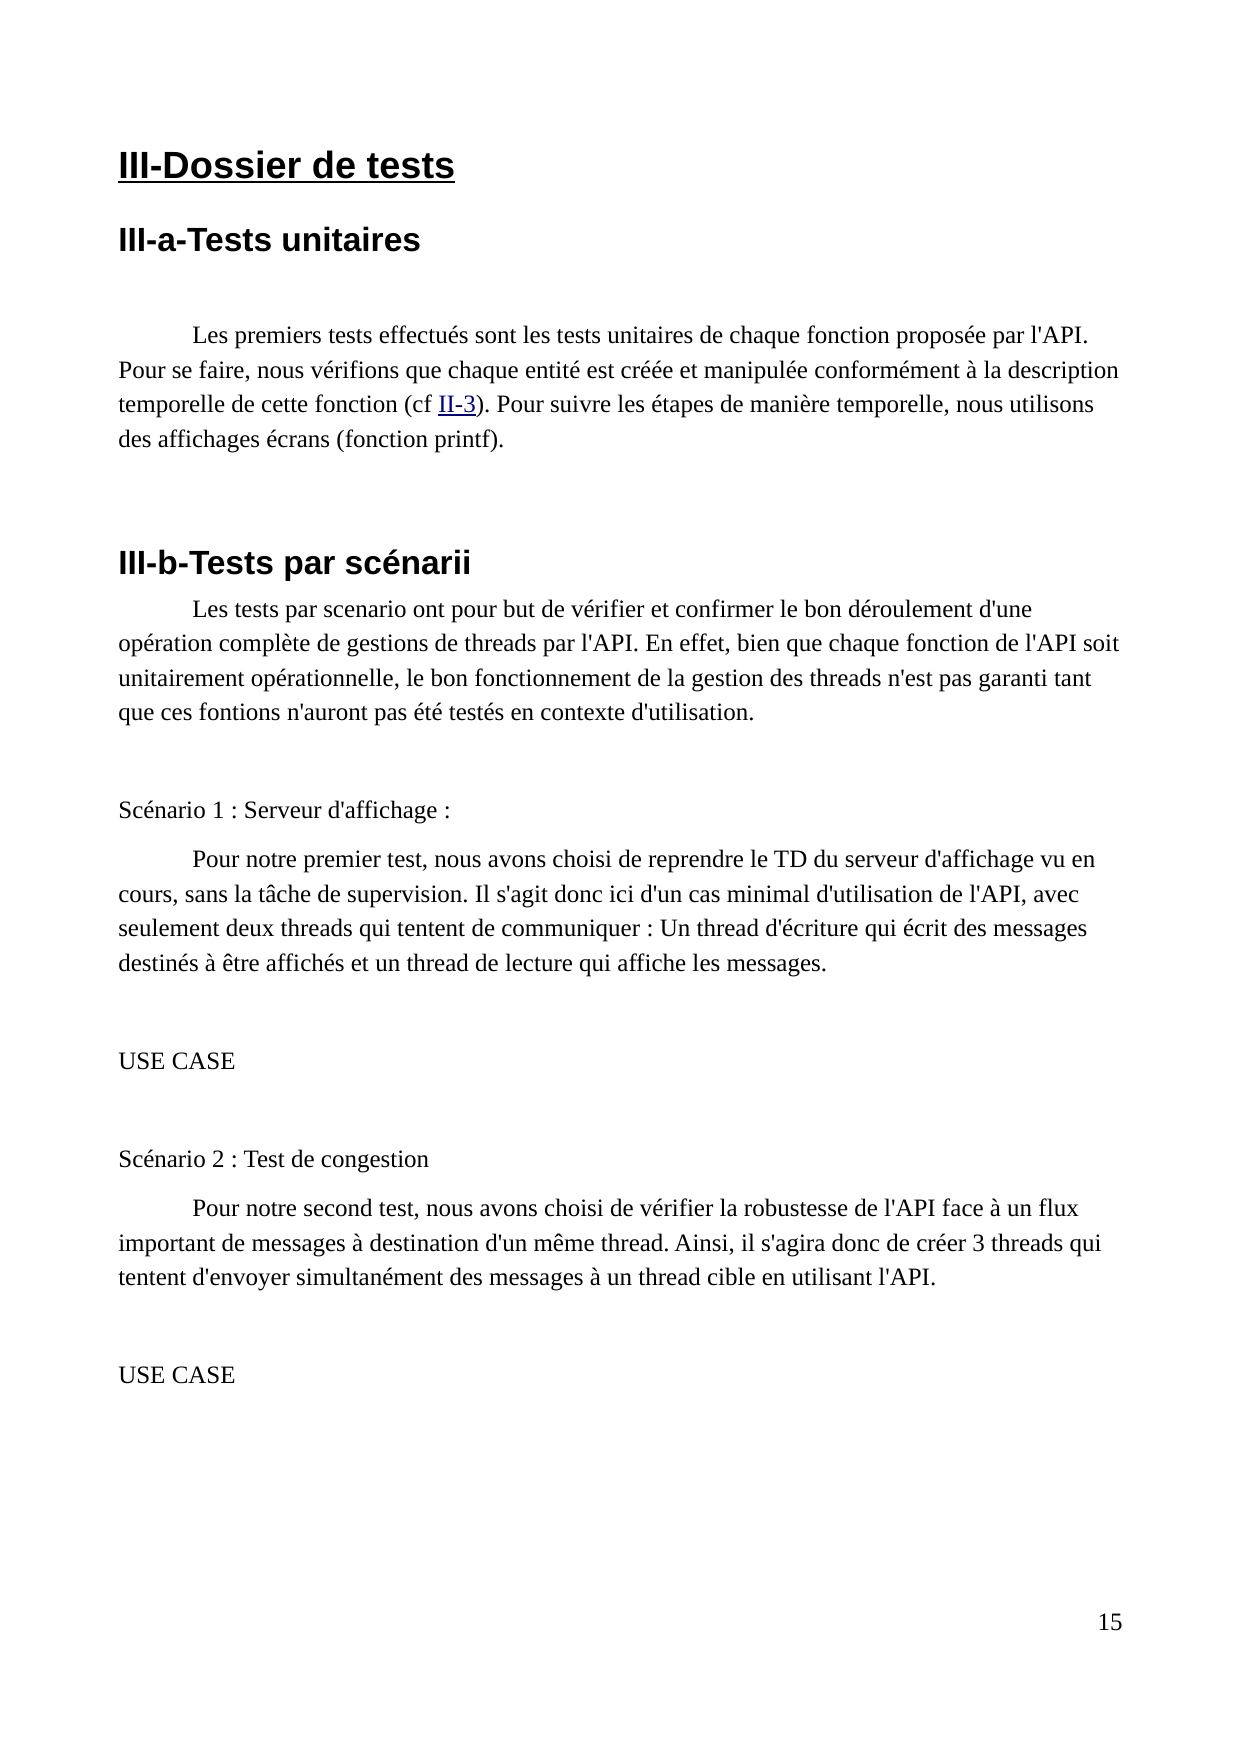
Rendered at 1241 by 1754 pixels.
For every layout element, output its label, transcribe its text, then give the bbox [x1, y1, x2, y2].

text Pour notre second test, nous avons choisi de vérifier la robustesse de l'API face à un flux important de messages à destination d'un même thread. Ainsi, il s'agira donc de créer 3 threads qui tentent d'envoyer simultanément des messages à un thread cible en utilisant l'API. [118, 1193, 1122, 1291]
subtitle III-Dossier de tests [118, 143, 1122, 187]
text USE CASE [118, 1360, 1122, 1389]
subtitle III-b-Tests par scénarii [118, 543, 1122, 581]
text Pour notre premier test, nous avons choisi de reprendre le TD du serveur d'affichage vu en cours, sans la tâche de supervision. Il s'agit donc ici d'un cas minimal d'utilisation de l'API, avec seulement deux threads qui tentent de communiquer : Un thread d'écriture qui écrit des messages destinés à être affichés et un thread de lecture qui affiche les messages. [118, 844, 1122, 977]
text Les tests par scenario ont pour but de vérifier et confirmer le bon déroulement d'une opération complète de gestions de threads par l'API. En effet, bien que chaque fonction de l'API soit unitairement opérationnelle, le bon fonctionnement de la gestion des threads n'est pas garanti tant que ces fontions n'auront pas été testés en contexte d'utilisation. [118, 594, 1122, 726]
text Les premiers tests effectués sont les tests unitaires de chaque fonction proposée par l'API. Pour se faire, nous vérifions que chaque entité est créée et manipulée conformément à la description temporelle de cette fonction (cf II-3). Pour suivre les étapes de manière temporelle, nous utilisons des affichages écrans (fonction printf). [118, 320, 1122, 452]
subtitle III-a-Tests unitaires [118, 220, 1122, 259]
text Scénario 2 : Test de congestion [118, 1144, 1122, 1173]
text Scénario 1 : Serveur d'affichage : [118, 795, 1122, 824]
text USE CASE [118, 1046, 1122, 1075]
